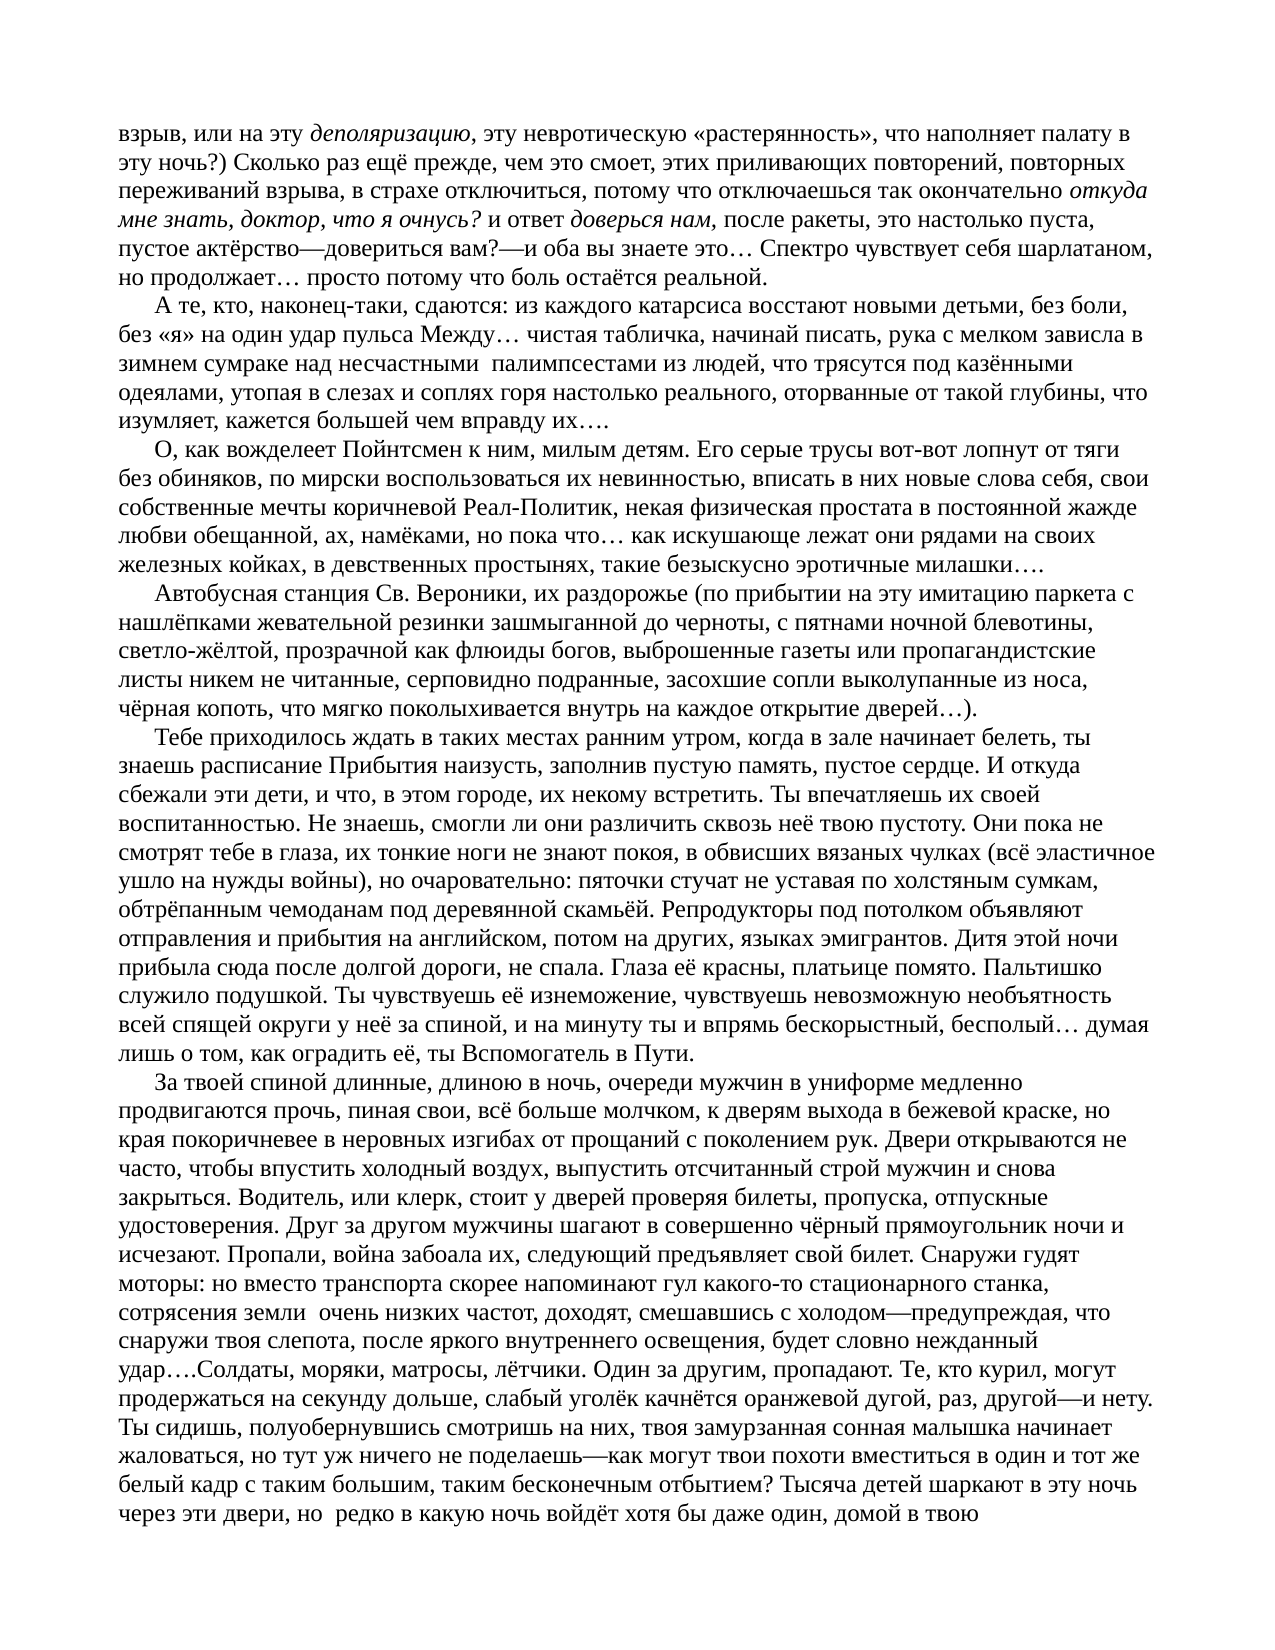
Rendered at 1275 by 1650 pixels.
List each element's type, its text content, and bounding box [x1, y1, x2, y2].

text взрыв, или на эту деполяризацию, эту невротическую «растерянность», что наполняет палату в эту ночь?) Сколько раз ещё прежде, чем это смоет, этих приливающих повторений, повторных переживаний взрыва, в страхе отключиться, потому что отключаешься так окончательно откуда мне знать, доктор, что я очнусь? и ответ доверься нам, после ракеты, это настолько пуста, пустое актёрство—довериться вам?—и оба вы знаете это… Спектро чувствует себя шарлатаном, но продолжает… просто потому что боль остаётся реальной. [118, 118, 1157, 291]
text А те, кто, наконец-таки, сдаются: из каждого катарсиса восстают новыми детьми, без боли, без «я» на один удар пульса Между… чистая табличка, начинай писать, рука с мелком зависла в зимнем сумраке над несчастными палимпсестами из людей, что трясутся под казёнными одеялами, утопая в слезах и соплях горя настолько реального, оторванные от такой глубины, что изумляет, кажется большей чем вправду их…. [118, 291, 1157, 434]
text Автобусная станция Св. Вероники, их раздорожье (по прибытии на эту имитацию паркета с нашлёпками жевательной резинки зашмыганной до черноты, с пятнами ночной блевотины, светло-жёлтой, прозрачной как флюиды богов, выброшенные газеты или пропагандистские листы никем не читанные, серповидно подранные, засохшие сопли выколупанные из носа, чёрная копоть, что мягко поколыхивается внутрь на каждое открытие дверей…). [118, 578, 1157, 722]
text Тебе приходилось ждать в таких местах ранним утром, когда в зале начинает белеть, ты знаешь расписание Прибытия наизусть, заполнив пустую память, пустое сердце. И откуда сбежали эти дети, и что, в этом городе, их некому встретить. Ты впечатляешь их своей воспитанностью. Не знаешь, смогли ли они различить сквозь неё твою пустоту. Они пока не смотрят тебе в глаза, их тонкие ноги не знают покоя, в обвисших вязаных чулках (всё эластичное ушло на нужды войны), но очаровательно: пяточки стучат не уставая по холстяным сумкам, обтрёпанным чемоданам под деревянной скамьёй. Репродукторы под потолком объявляют отправления и прибытия на английском, потом на других, языках эмигрантов. Дитя этой ночи прибыла сюда после долгой дороги, не спала. Глаза её красны, платьице помято. Пальтишко служило подушкой. Ты чувствуешь её изнеможение, чувствуешь невозможную необъятность всей спящей округи у неё за спиной, и на минуту ты и впрямь бескорыстный, бесполый… думая лишь о том, как оградить её, ты Вспомогатель в Пути. [118, 722, 1157, 1067]
text За твоей спиной длинные, длиною в ночь, очереди мужчин в униформе медленно продвигаются прочь, пиная свои, всё больше молчком, к дверям выхода в бежевой краске, но края покоричневее в неровных изгибах от прощаний с поколением рук. Двери открываются не часто, чтобы впустить холодный воздух, выпустить отсчитанный строй мужчин и снова закрыться. Водитель, или клерк, стоит у дверей проверяя билеты, пропуска, отпускные удостоверения. Друг за другом мужчины шагают в совершенно чёрный прямоугольник ночи и исчезают. Пропали, война забоала их, следующий предъявляет свой билет. Снаружи гудят моторы: но вместо транспорта скорее напоминают гул какого-то стационарного станка, сотрясения земли очень низких частот, доходят, смешавшись с холодом—предупреждая, что снаружи твоя слепота, после яркого внутреннего освещения, будет словно нежданный удар….Солдаты, моряки, матросы, лётчики. Один за другим, пропадают. Те, кто курил, могут продержаться на секунду дольше, слабый уголёк качнётся оранжевой дугой, раз, другой—и нету. Ты сидишь, полуобернувшись смотришь на них, твоя замурзанная сонная малышка начинает жаловаться, но тут уж ничего не поделаешь—как могут твои похоти вместиться в один и тот же белый кадр с таким большим, таким бесконечным отбытием? Тысяча детей шаркают в эту ночь через эти двери, но редко в какую ночь войдёт хотя бы даже один, домой в твою [118, 1067, 1157, 1527]
text О, как вожделеет Пойнтсмен к ним, милым детям. Его серые трусы вот-вот лопнут от тяги без обиняков, по мирски воспользоваться их невинностью, вписать в них новые слова себя, свои собственные мечты коричневой Реал-Политик, некая физическая простата в постоянной жажде любви обещанной, ах, намёками, но пока что… как искушающе лежат они рядами на своих железных койках, в девственных простынях, такие безыскусно эротичные милашки…. [118, 434, 1157, 578]
